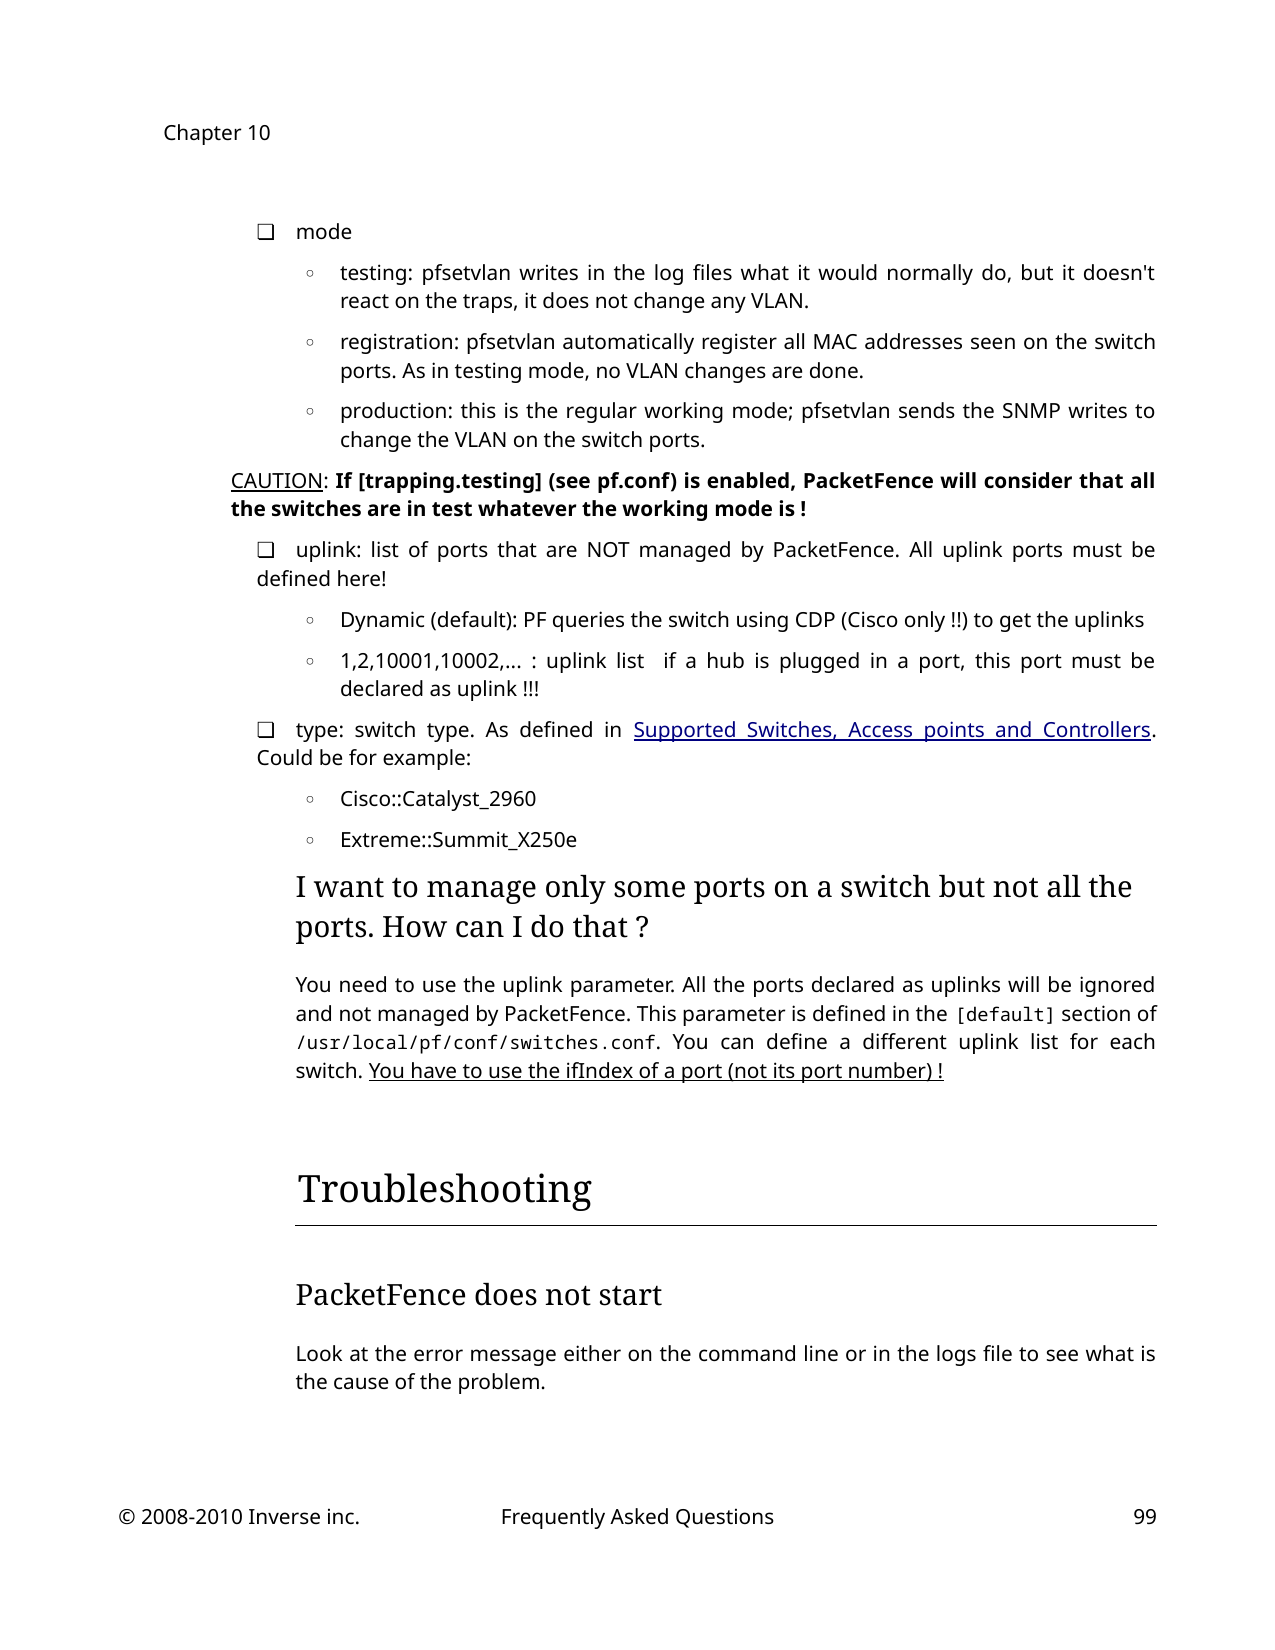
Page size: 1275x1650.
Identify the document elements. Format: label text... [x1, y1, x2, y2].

list Dynamic (default): PF queries the switch using CDP (Cisco only !!) to get the uplinks [302, 605, 1157, 633]
list ❏ mode [256, 217, 1157, 245]
list 1,2,10001,10002,... : uplink list if a hub is plugged in a port, this port must be declared as uplink !!! [302, 646, 1157, 703]
subtitle Troubleshooting [295, 1162, 1157, 1225]
list Cisco::Catalyst_2960 [302, 784, 1157, 813]
subtitle PacketFence does not start [295, 1274, 1157, 1314]
list ❏ uplink: list of ports that are NOT managed by PacketFence. All uplink ports must be defined here! [256, 535, 1157, 592]
text You need to use the uplink parameter. All the ports declared as uplinks will be ignored and not managed by PacketFence. This parameter is defined in the [default] section of /usr/local/pf/conf/switches.conf. You can define a different uplink list for each switch. You have to use the ifIndex of a port (not its port number) ! [295, 971, 1157, 1084]
list CAUTION: If [trapping.testing] (see pf.conf) is enabled, PacketFence will consider that all the switches are in test whatever the working mode is ! [193, 466, 1157, 523]
list testing: pfsetvlan writes in the log files what it would normally do, but it doesn't react on the traps, it does not change any VLAN. [302, 258, 1157, 315]
list production: this is the regular working mode; pfsetvlan sends the SNMP writes to change the VLAN on the switch ports. [302, 397, 1157, 453]
list registration: pfsetvlan automatically register all MAC addresses seen on the switch ports. As in testing mode, no VLAN changes are done. [302, 327, 1157, 384]
text Look at the error message either on the command line or in the logs file to see what is the cause of the problem. [295, 1339, 1157, 1396]
list Extreme::Summit_X250e [302, 825, 1157, 854]
list ❏ type: switch type. As defined in Supported Switches, Access points and Controllers. Could be for example: [256, 715, 1157, 772]
subtitle I want to manage only some ports on a switch but not all the ports. How can I do that ? [295, 866, 1157, 946]
